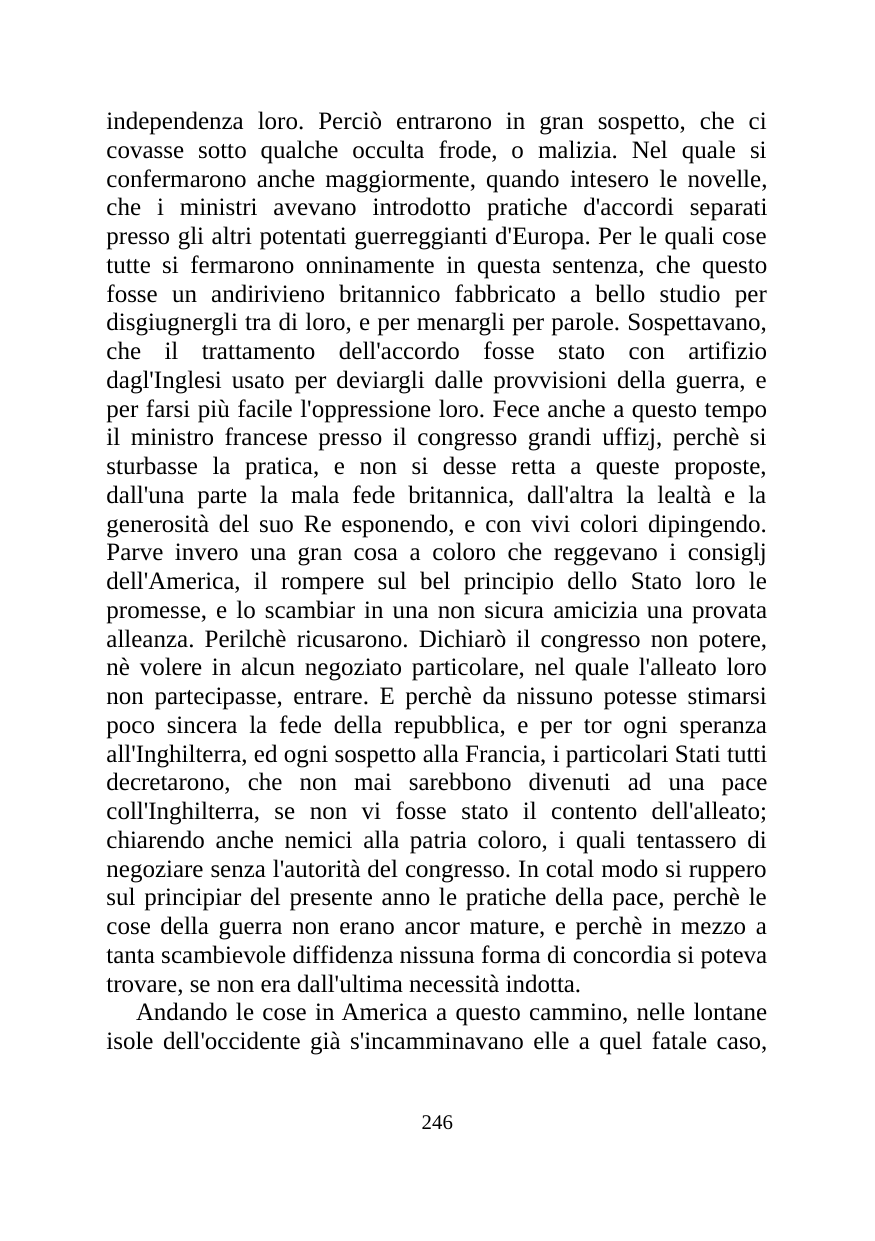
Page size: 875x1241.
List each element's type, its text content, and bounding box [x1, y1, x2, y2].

text independenza loro. Perciò entrarono in gran sospetto, che ci covasse sotto qualche occulta frode, o malizia. Nel quale si confermarono anche maggiormente, quando intesero le novelle, che i ministri avevano introdotto pratiche d'accordi separati presso gli altri potentati guerreggianti d'Europa. Per le quali cose tutte si fermarono onninamente in questa sentenza, che questo fosse un andirivieno britannico fabbricato a bello studio per disgiugnergli tra di loro, e per menargli per parole. Sospettavano, che il trattamento dell'accordo fosse stato con artifizio dagl'Inglesi usato per deviargli dalle provvisioni della guerra, e per farsi più facile l'oppressione loro. Fece anche a questo tempo il ministro francese presso il congresso grandi uffizj, perchè si sturbasse la pratica, e non si desse retta a queste proposte, dall'una parte la mala fede britannica, dall'altra la lealtà e la generosità del suo Re esponendo, e con vivi colori dipingendo. Parve invero una gran cosa a coloro che reggevano i consiglj dell'America, il rompere sul bel principio dello Stato loro le promesse, e lo scambiar in una non sicura amicizia una provata alleanza. Perilchè ricusarono. Dichiarò il congresso non potere, nè volere in alcun negoziato particolare, nel quale l'alleato loro non partecipasse, entrare. E perchè da nissuno potesse stimarsi poco sincera la fede della repubblica, e per tor ogni speranza all'Inghilterra, ed ogni sospetto alla Francia, i particolari Stati tutti decretarono, che non mai sarebbono divenuti ad una pace coll'Inghilterra, se non vi fosse stato il contento dell'alleato; chiarendo anche nemici alla patria coloro, i quali tentassero di negoziare senza l'autorità del congresso. In cotal modo si ruppero sul principiar del presente anno le pratiche della pace, perchè le cose della guerra non erano ancor mature, e perchè in mezzo a tanta scambievole diffidenza nissuna forma di concordia si poteva trovare, se non era dall'ultima necessità indotta. [106, 106, 768, 997]
text Andando le cose in America a questo cammino, nelle lontane isole dell'occidente già s'incamminavano elle a quel fatale caso, [106, 997, 768, 1055]
